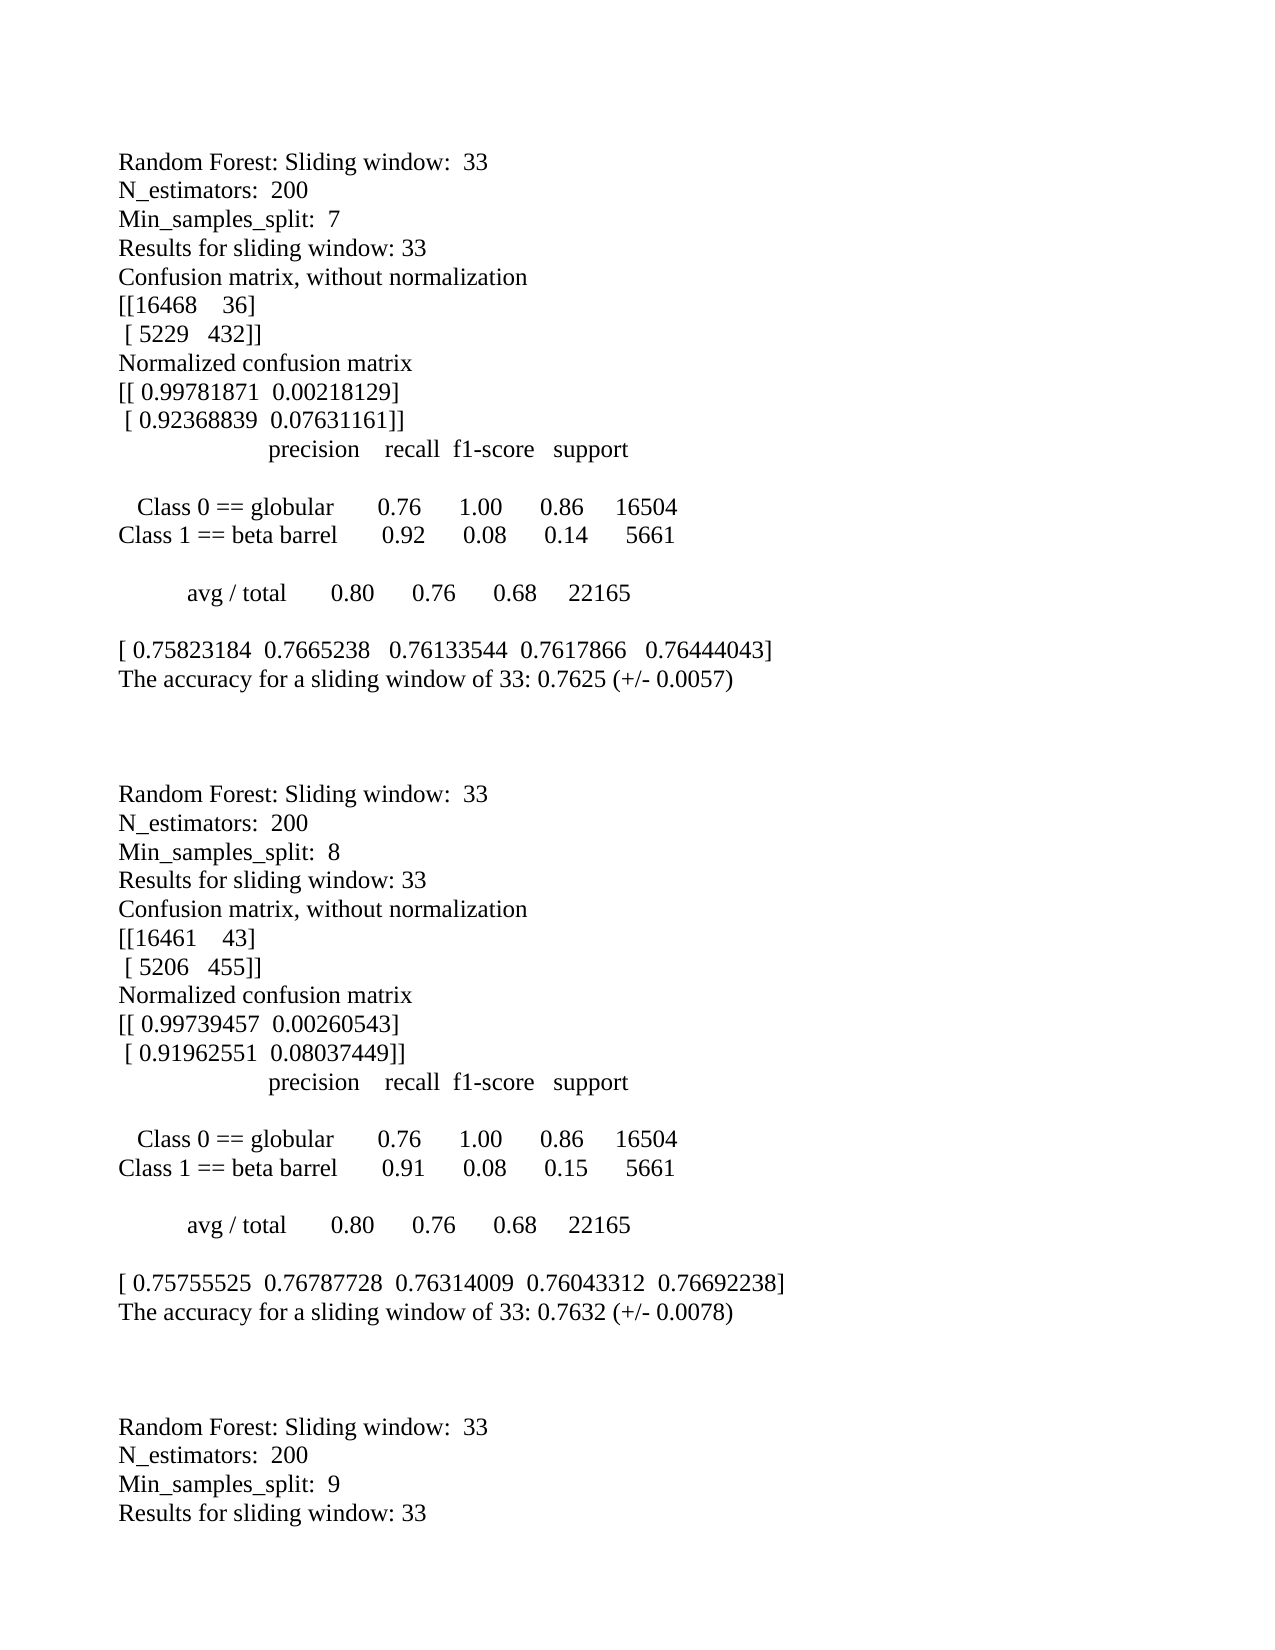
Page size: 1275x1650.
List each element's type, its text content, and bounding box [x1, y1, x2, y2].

text Class 0 == globular 0.76 1.00 0.86 16504 [118, 1124, 1157, 1153]
text [ 5206 455]] [118, 952, 1157, 981]
text Results for sliding window: 33 [118, 233, 1157, 262]
text avg / total 0.80 0.76 0.68 22165 [118, 578, 1157, 607]
text N_estimators: 200 [118, 176, 1157, 204]
text [ 0.75755525 0.76787728 0.76314009 0.76043312 0.76692238] [118, 1268, 1157, 1297]
text Min_samples_split: 9 [118, 1469, 1157, 1498]
text [ 5229 432]] [118, 319, 1157, 348]
text [[16468 36] [118, 291, 1157, 319]
text The accuracy for a sliding window of 33: 0.7625 (+/- 0.0057) [118, 664, 1157, 693]
text [[16461 43] [118, 923, 1157, 952]
text Random Forest: Sliding window: 33 [118, 1412, 1157, 1441]
text [ 0.75823184 0.7665238 0.76133544 0.7617866 0.76444043] [118, 636, 1157, 664]
text [ 0.91962551 0.08037449]] [118, 1038, 1157, 1067]
text Random Forest: Sliding window: 33 [118, 779, 1157, 808]
text Class 1 == beta barrel 0.92 0.08 0.14 5661 [118, 521, 1157, 549]
text [[ 0.99739457 0.00260543] [118, 1009, 1157, 1038]
text [ 0.92368839 0.07631161]] [118, 406, 1157, 434]
text Class 1 == beta barrel 0.91 0.08 0.15 5661 [118, 1153, 1157, 1182]
text Random Forest: Sliding window: 33 [118, 147, 1157, 176]
text Confusion matrix, without normalization [118, 262, 1157, 291]
text Confusion matrix, without normalization [118, 894, 1157, 923]
text N_estimators: 200 [118, 808, 1157, 837]
text precision recall f1-score support [118, 434, 1157, 463]
text Min_samples_split: 8 [118, 837, 1157, 866]
text [[ 0.99781871 0.00218129] [118, 377, 1157, 406]
text Min_samples_split: 7 [118, 204, 1157, 233]
text Class 0 == globular 0.76 1.00 0.86 16504 [118, 492, 1157, 521]
text Results for sliding window: 33 [118, 866, 1157, 894]
text Normalized confusion matrix [118, 348, 1157, 377]
text precision recall f1-score support [118, 1067, 1157, 1096]
text N_estimators: 200 [118, 1441, 1157, 1469]
text Normalized confusion matrix [118, 981, 1157, 1009]
text Results for sliding window: 33 [118, 1498, 1157, 1527]
text The accuracy for a sliding window of 33: 0.7632 (+/- 0.0078) [118, 1297, 1157, 1326]
text avg / total 0.80 0.76 0.68 22165 [118, 1211, 1157, 1239]
